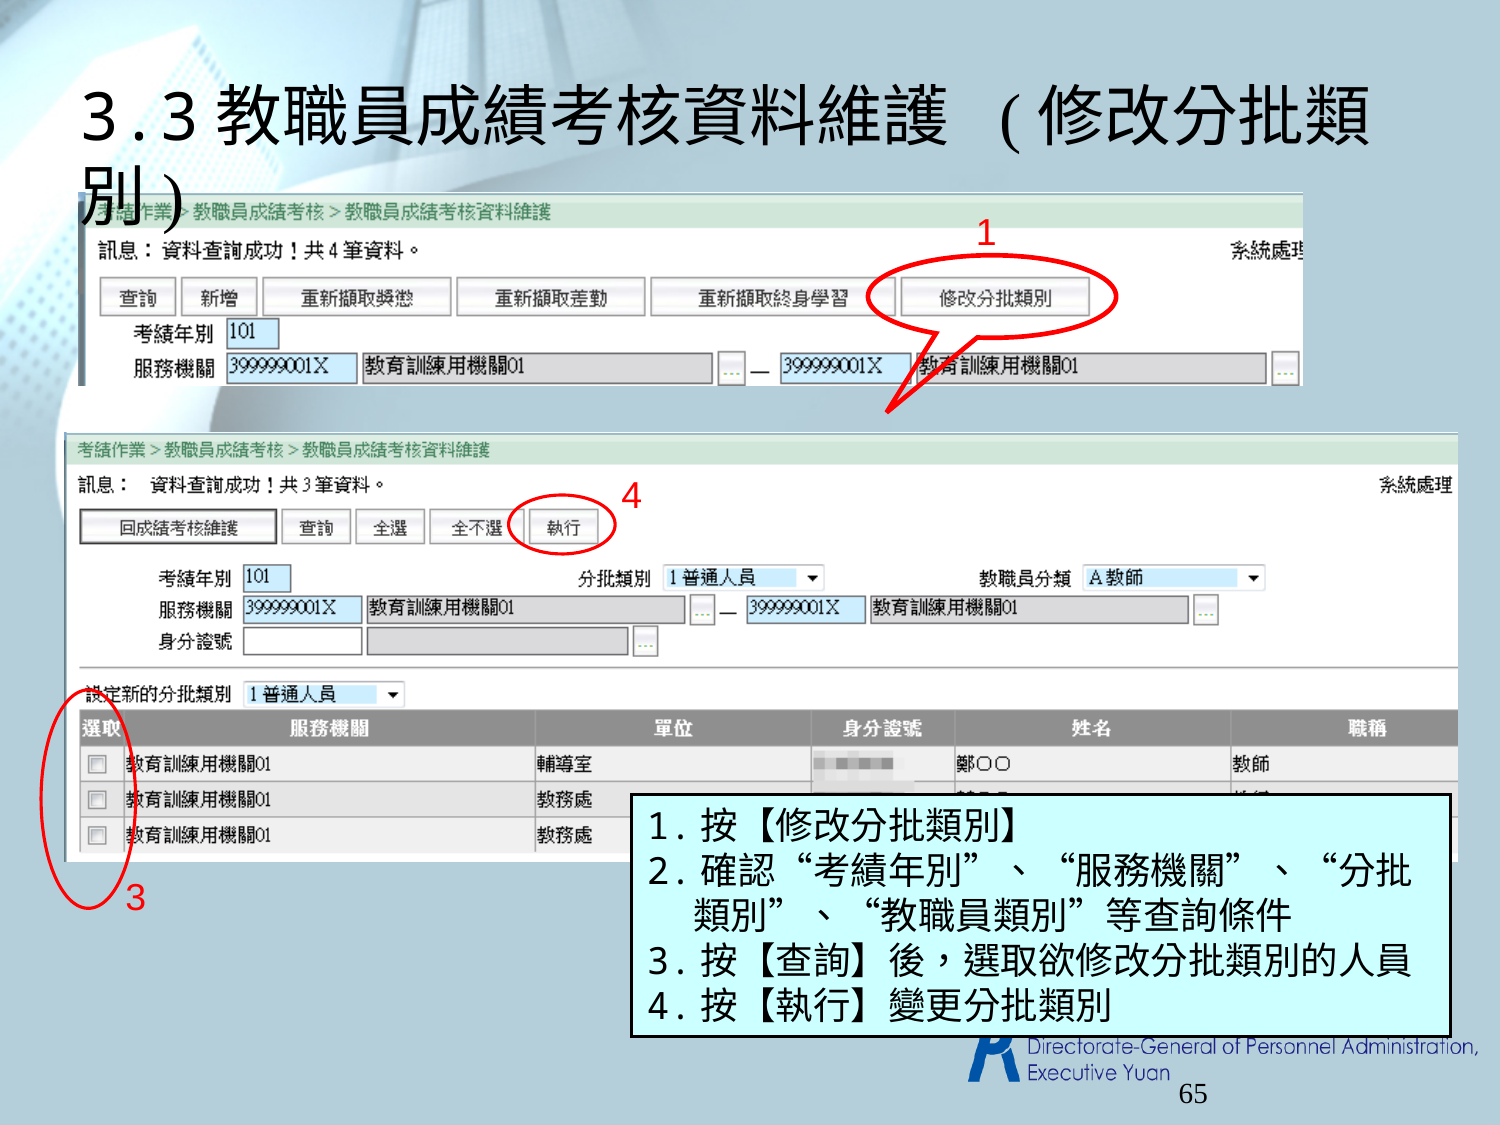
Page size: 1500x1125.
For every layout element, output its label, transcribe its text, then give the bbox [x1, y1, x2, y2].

text_box 3 [112, 872, 121, 889]
text_box 3.3教職員成績考核資料維護 (修改分批類別) [65, 66, 1459, 179]
text_box 1 [962, 208, 1010, 254]
picture [871, 258, 1113, 386]
text_box 3 [112, 872, 160, 918]
picture [78, 192, 1303, 386]
picture [64, 432, 1458, 862]
text_box 4 [608, 471, 656, 517]
text_box [1163, 1066, 1477, 1125]
picture [64, 692, 134, 862]
text_box 1.按【修改分批類別】 2.確認“考績年別”、“服務機關”、“分批 類別”、“教職員類別”等查詢條件 3.按【查詢】後，選取欲修改分批類別的人員 4.按【執行】變更分批類別 [631, 794, 1451, 1037]
